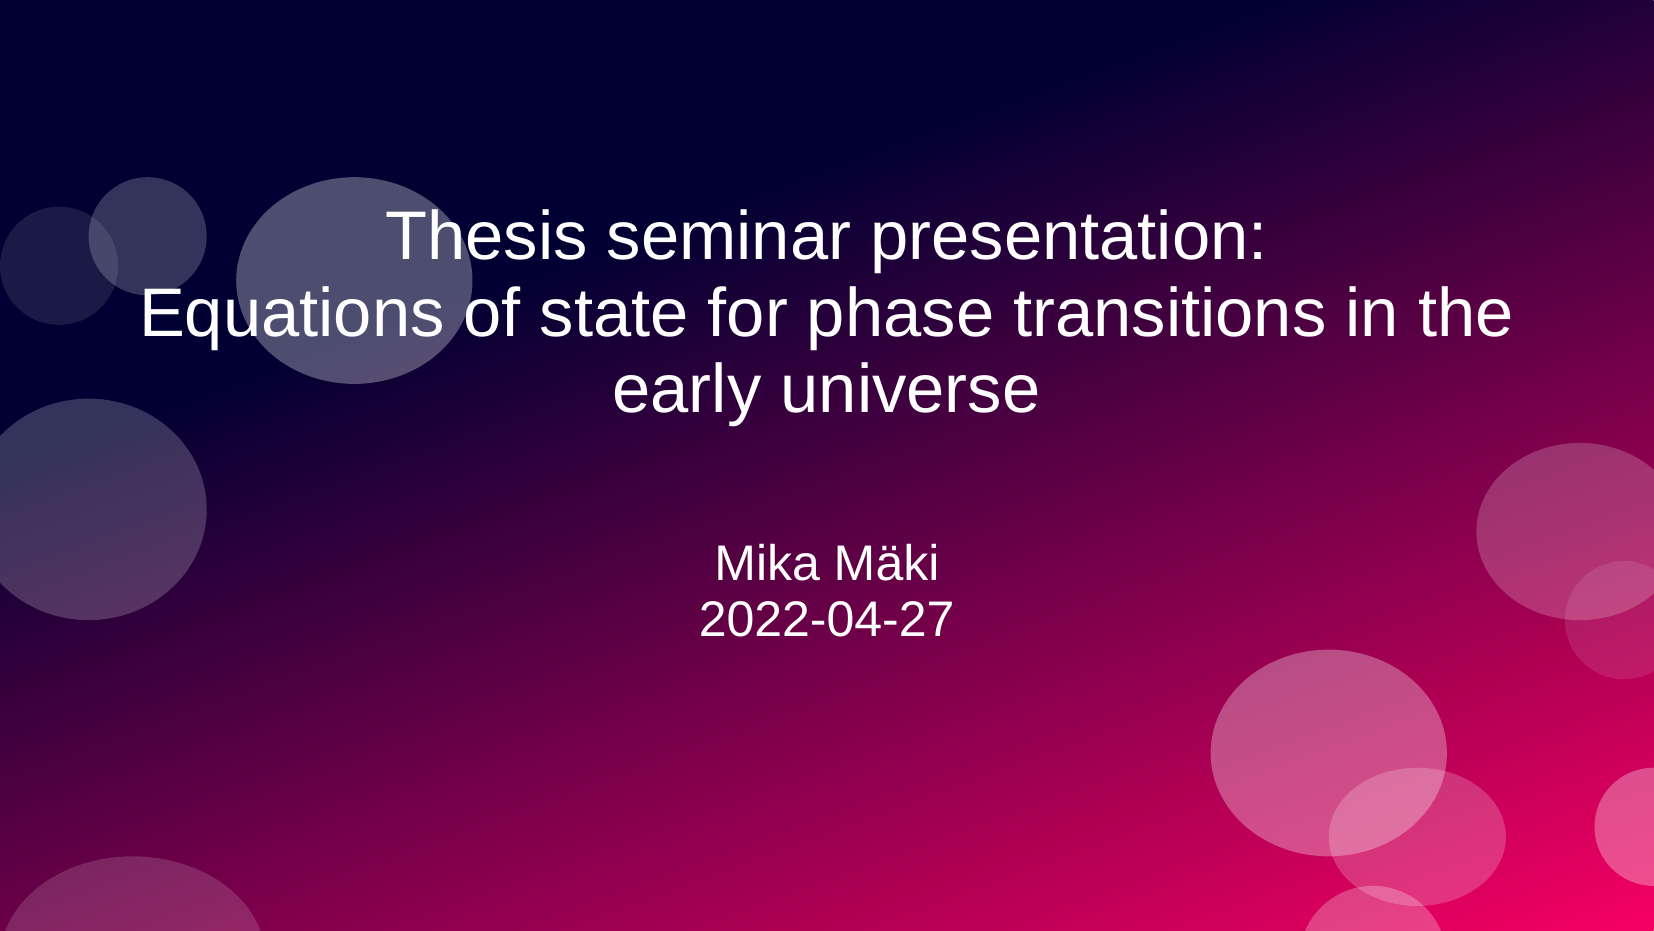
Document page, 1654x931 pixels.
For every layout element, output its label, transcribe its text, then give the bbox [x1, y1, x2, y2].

subtitle Mika Mäki 2022-04-27 [82, 425, 1571, 758]
title Thesis seminar presentation: Equations of state for phase transitions in the early universe [82, 196, 1571, 425]
